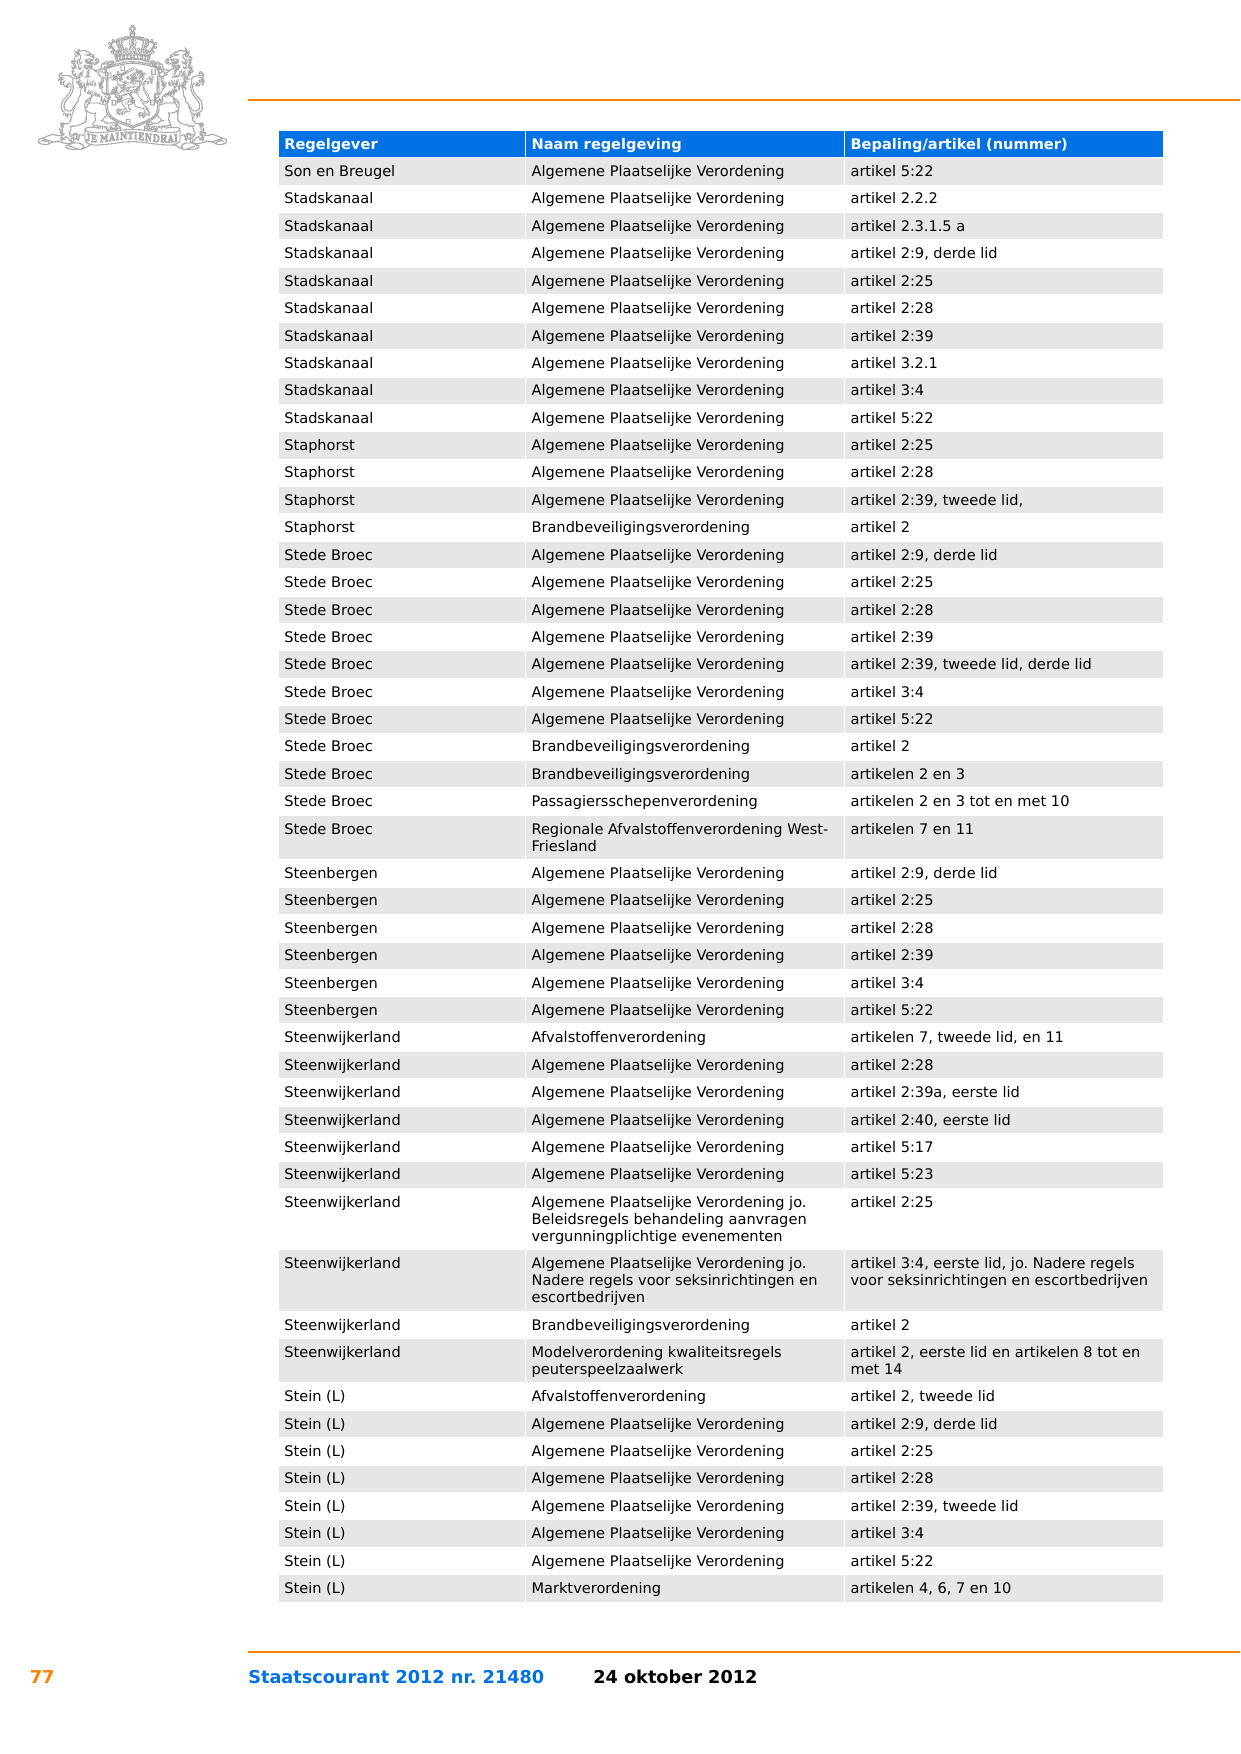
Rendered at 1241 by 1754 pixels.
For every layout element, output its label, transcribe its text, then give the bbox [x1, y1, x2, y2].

table_cell artikel 5:22 [845, 405, 1163, 431]
table_cell Stadskanaal [279, 213, 525, 239]
table_cell Algemene Plaatselijke Verordening [526, 405, 844, 431]
table_cell Stede Broec [279, 651, 525, 678]
table_cell Staphorst [279, 515, 525, 541]
table_cell Modelverordening kwaliteitsregels peuterspeelzaalwerk [526, 1339, 844, 1382]
table_cell artikel 2:28 [845, 1466, 1163, 1492]
table_cell Algemene Plaatselijke Verordening [526, 997, 844, 1023]
table_cell Stadskanaal [279, 241, 525, 267]
table_cell Algemene Plaatselijke Verordening [526, 241, 844, 267]
table_cell artikel 2:28 [845, 915, 1163, 941]
table_cell artikel 2:9, derde lid [845, 1411, 1163, 1437]
table_cell Brandbeveiligingsverordening [526, 1312, 844, 1338]
table_cell Stadskanaal [279, 268, 525, 294]
table_cell Steenwijkerland [279, 1339, 525, 1382]
table_cell Algemene Plaatselijke Verordening [526, 542, 844, 568]
table_cell Algemene Plaatselijke Verordening [526, 460, 844, 486]
table_cell Algemene Plaatselijke Verordening [526, 943, 844, 969]
table_cell Algemene Plaatselijke Verordening [526, 597, 844, 623]
table_cell Staphorst [279, 460, 525, 486]
table_cell Stede Broec [279, 679, 525, 705]
table_cell Algemene Plaatselijke Verordening [526, 1466, 844, 1492]
table_cell artikelen 2 en 3 [845, 761, 1163, 787]
table_cell Algemene Plaatselijke Verordening [526, 487, 844, 513]
table_cell Algemene Plaatselijke Verordening [526, 1134, 844, 1161]
table_cell Algemene Plaatselijke Verordening [526, 1411, 844, 1437]
table_cell Algemene Plaatselijke Verordening [526, 1107, 844, 1133]
table_cell Algemene Plaatselijke Verordening [526, 213, 844, 239]
table_cell Steenwijkerland [279, 1162, 525, 1188]
table_cell artikel 5:22 [845, 1548, 1163, 1574]
table_cell Algemene Plaatselijke Verordening [526, 651, 844, 678]
table_cell Steenwijkerland [279, 1189, 525, 1249]
table_cell Stadskanaal [279, 323, 525, 349]
table_cell Steenwijkerland [279, 1079, 525, 1106]
picture [38, 25, 227, 150]
table_cell Algemene Plaatselijke Verordening [526, 679, 844, 705]
table_cell artikel 2 [845, 1312, 1163, 1338]
table_cell Algemene Plaatselijke Verordening [526, 1438, 844, 1464]
table_cell Stede Broec [279, 597, 525, 623]
table_cell artikel 3:4 [845, 970, 1163, 996]
table_cell Algemene Plaatselijke Verordening [526, 1548, 844, 1574]
table_cell Afvalstoffenverordening [526, 1025, 844, 1051]
table_cell Algemene Plaatselijke Verordening [526, 378, 844, 404]
table_cell artikelen 7 en 11 [845, 816, 1163, 859]
table_cell Stadskanaal [279, 350, 525, 376]
table_cell Passagiersschepenverordening [526, 789, 844, 815]
table_cell Stein (L) [279, 1466, 525, 1492]
table_cell Stadskanaal [279, 405, 525, 431]
table_cell Algemene Plaatselijke Verordening [526, 915, 844, 941]
table_cell Steenbergen [279, 997, 525, 1023]
table_cell artikel 2, tweede lid [845, 1384, 1163, 1410]
table_cell Stede Broec [279, 624, 525, 650]
table_cell artikel 2:39 [845, 624, 1163, 650]
table_cell artikel 5:22 [845, 706, 1163, 733]
table_cell artikel 2, eerste lid en artikelen 8 tot en met 14 [845, 1339, 1163, 1382]
table_cell Stein (L) [279, 1520, 525, 1547]
table_cell artikel 2:9, derde lid [845, 860, 1163, 887]
table_header Naam regelgeving [526, 131, 844, 157]
table_cell Stein (L) [279, 1384, 525, 1410]
table_cell artikel 5:17 [845, 1134, 1163, 1161]
table_cell artikel 2:39, tweede lid [845, 1493, 1163, 1519]
table_cell Stein (L) [279, 1493, 525, 1519]
table_cell Stein (L) [279, 1411, 525, 1437]
table_cell Steenwijkerland [279, 1250, 525, 1311]
table_cell Algemene Plaatselijke Verordening jo. Beleidsregels behandeling aanvragen vergunningplichtige evenementen [526, 1189, 844, 1249]
table_cell Stadskanaal [279, 295, 525, 322]
table_cell Algemene Plaatselijke Verordening [526, 970, 844, 996]
table_cell artikel 2:25 [845, 268, 1163, 294]
table_cell Algemene Plaatselijke Verordening [526, 888, 844, 914]
table_cell artikel 2.2.2 [845, 186, 1163, 212]
table_cell Son en Breugel [279, 158, 525, 185]
table_cell Brandbeveiligingsverordening [526, 761, 844, 787]
table_cell Algemene Plaatselijke Verordening [526, 432, 844, 459]
table_cell artikel 2:39a, eerste lid [845, 1079, 1163, 1106]
table_cell Algemene Plaatselijke Verordening [526, 569, 844, 596]
table_cell Stede Broec [279, 569, 525, 596]
table_cell artikel 2:39 [845, 943, 1163, 969]
table_cell Stede Broec [279, 706, 525, 733]
table_cell artikel 2:25 [845, 1438, 1163, 1464]
table_cell Brandbeveiligingsverordening [526, 734, 844, 760]
table_cell Stadskanaal [279, 378, 525, 404]
table_cell artikel 2:9, derde lid [845, 241, 1163, 267]
table_cell Staphorst [279, 432, 525, 459]
table_cell artikel 5:22 [845, 997, 1163, 1023]
table_cell Stede Broec [279, 734, 525, 760]
table_cell Algemene Plaatselijke Verordening [526, 1162, 844, 1188]
table_cell Stadskanaal [279, 186, 525, 212]
table_cell artikel 2:9, derde lid [845, 542, 1163, 568]
table_cell Algemene Plaatselijke Verordening [526, 295, 844, 322]
table_cell artikel 2:28 [845, 1052, 1163, 1078]
table_cell Steenwijkerland [279, 1107, 525, 1133]
table_cell Afvalstoffenverordening [526, 1384, 844, 1410]
table_cell artikelen 4, 6, 7 en 10 [845, 1575, 1163, 1602]
table_cell Staphorst [279, 487, 525, 513]
table_cell artikel 2 [845, 515, 1163, 541]
table_header Bepaling/artikel (nummer) [845, 131, 1163, 157]
table_cell Algemene Plaatselijke Verordening [526, 860, 844, 887]
table_cell artikel 3:4, eerste lid, jo. Nadere regels voor seksinrichtingen en escortbedrijven [845, 1250, 1163, 1311]
table_cell Algemene Plaatselijke Verordening [526, 323, 844, 349]
table_cell Steenwijkerland [279, 1025, 525, 1051]
table_cell Marktverordening [526, 1575, 844, 1602]
table_cell Steenbergen [279, 860, 525, 887]
table_cell Steenbergen [279, 970, 525, 996]
table_cell artikel 2:28 [845, 295, 1163, 322]
table_cell Algemene Plaatselijke Verordening [526, 186, 844, 212]
table_cell artikel 5:22 [845, 158, 1163, 185]
table_cell Algemene Plaatselijke Verordening [526, 1079, 844, 1106]
table_cell artikel 2 [845, 734, 1163, 760]
table_cell Algemene Plaatselijke Verordening [526, 158, 844, 185]
table_cell artikel 2:39, tweede lid, [845, 487, 1163, 513]
table_cell Stede Broec [279, 761, 525, 787]
table_cell artikel 2:25 [845, 1189, 1163, 1249]
table_cell artikelen 7, tweede lid, en 11 [845, 1025, 1163, 1051]
table_cell artikel 3:4 [845, 1520, 1163, 1547]
table_cell Stede Broec [279, 816, 525, 859]
table_cell Stein (L) [279, 1575, 525, 1602]
table_cell artikel 2:28 [845, 597, 1163, 623]
table_cell Steenwijkerland [279, 1312, 525, 1338]
table_cell Regionale Afvalstoffenverordening West-Friesland [526, 816, 844, 859]
table_cell Stede Broec [279, 542, 525, 568]
table_cell Stede Broec [279, 789, 525, 815]
table_cell Algemene Plaatselijke Verordening [526, 1493, 844, 1519]
table_cell artikelen 2 en 3 tot en met 10 [845, 789, 1163, 815]
table_cell artikel 3:4 [845, 679, 1163, 705]
table_cell artikel 2:25 [845, 432, 1163, 459]
table_cell artikel 2.3.1.5 a [845, 213, 1163, 239]
table_cell Algemene Plaatselijke Verordening [526, 624, 844, 650]
table_cell Brandbeveiligingsverordening [526, 515, 844, 541]
table_cell Steenbergen [279, 943, 525, 969]
table_cell artikel 2:40, eerste lid [845, 1107, 1163, 1133]
table_cell artikel 5:23 [845, 1162, 1163, 1188]
table_cell Steenwijkerland [279, 1052, 525, 1078]
table_cell Algemene Plaatselijke Verordening [526, 350, 844, 376]
table_cell Algemene Plaatselijke Verordening [526, 706, 844, 733]
table_cell Steenwijkerland [279, 1134, 525, 1161]
table_cell Algemene Plaatselijke Verordening [526, 1520, 844, 1547]
table_cell artikel 2:25 [845, 569, 1163, 596]
table_cell Algemene Plaatselijke Verordening [526, 1052, 844, 1078]
table_cell artikel 3.2.1 [845, 350, 1163, 376]
table_cell Steenbergen [279, 888, 525, 914]
table_cell artikel 2:28 [845, 460, 1163, 486]
table_cell artikel 2:39 [845, 323, 1163, 349]
table_cell Algemene Plaatselijke Verordening [526, 268, 844, 294]
table_cell Algemene Plaatselijke Verordening jo. Nadere regels voor seksinrichtingen en escortbedrijven [526, 1250, 844, 1311]
table_cell artikel 2:39, tweede lid, derde lid [845, 651, 1163, 678]
table_header Regelgever [279, 131, 525, 157]
table_cell Steenbergen [279, 915, 525, 941]
table_cell Stein (L) [279, 1548, 525, 1574]
table_cell artikel 3:4 [845, 378, 1163, 404]
table_cell artikel 2:25 [845, 888, 1163, 914]
table_cell Stein (L) [279, 1438, 525, 1464]
